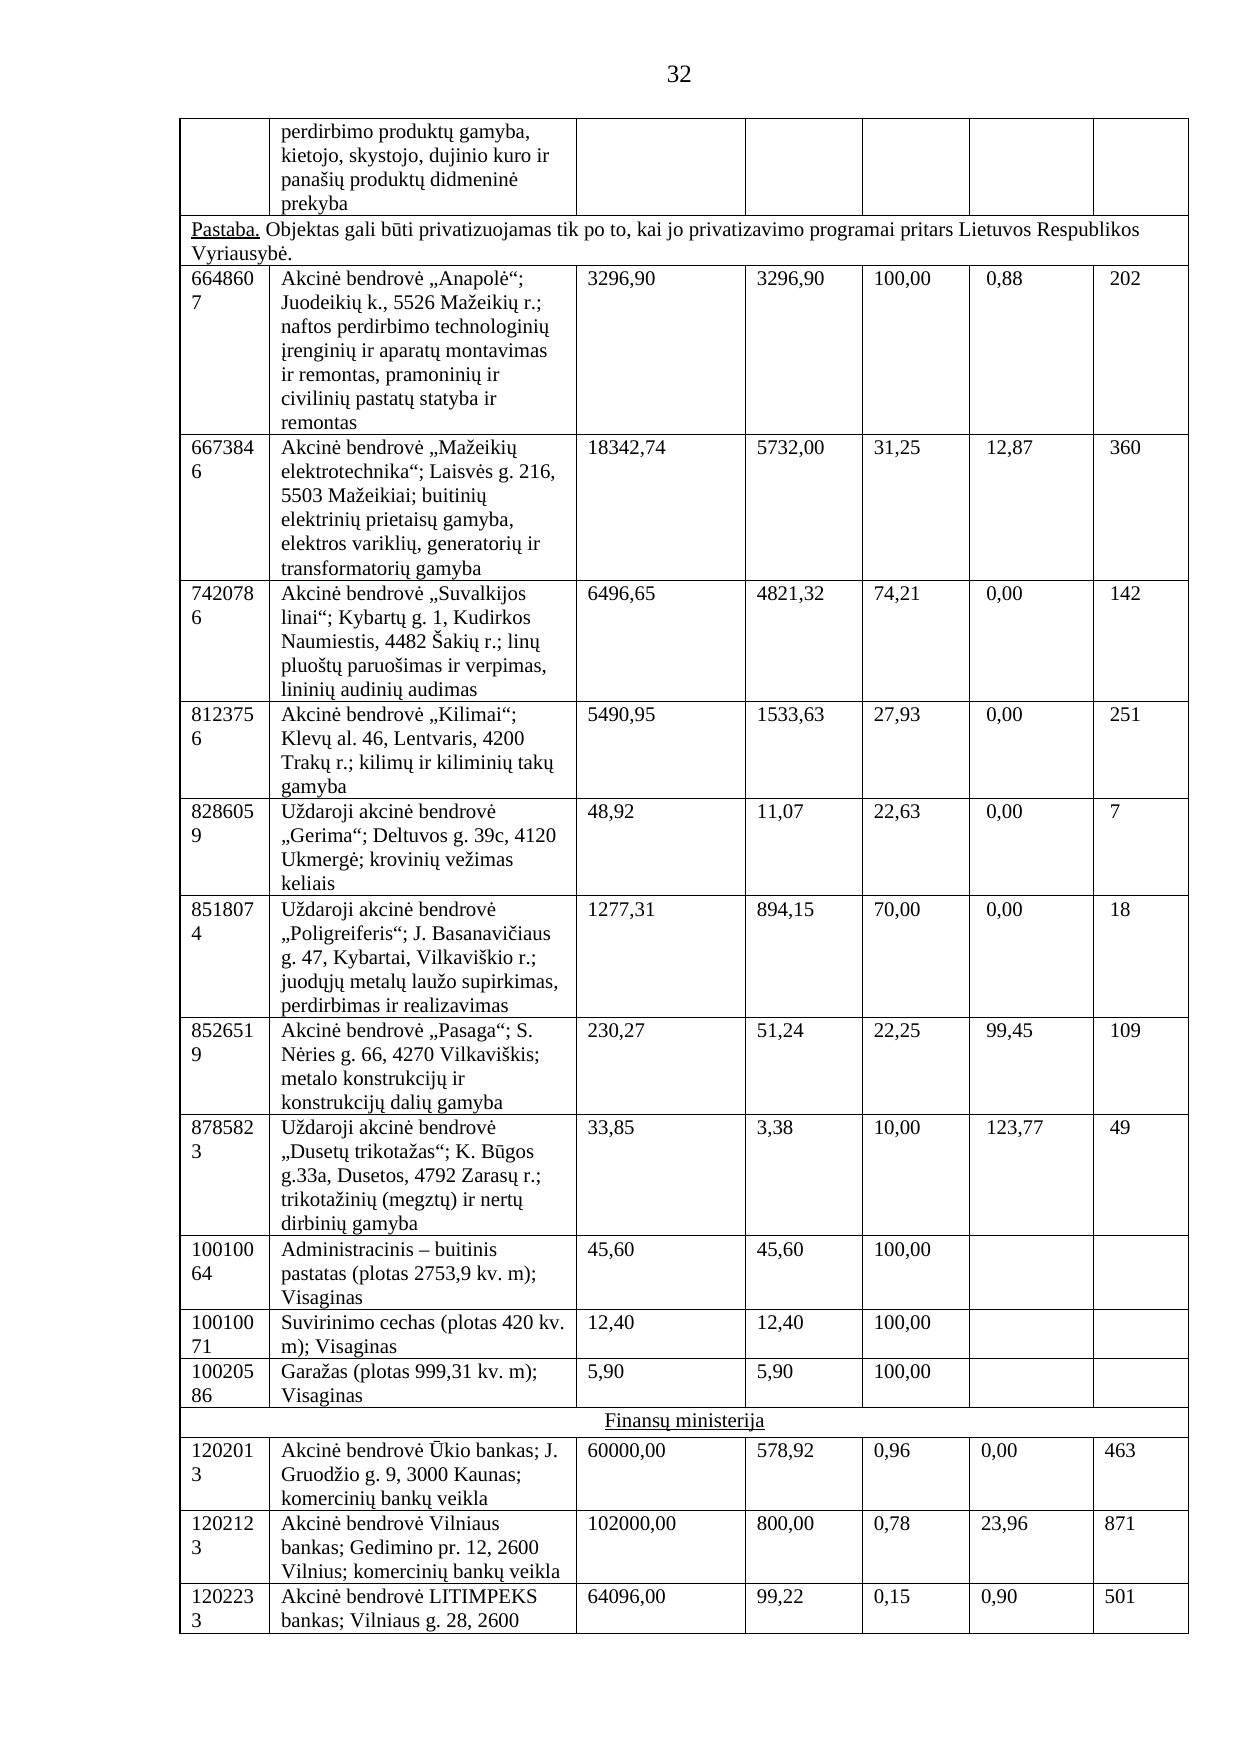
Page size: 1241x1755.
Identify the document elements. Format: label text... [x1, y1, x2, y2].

table_cell 10,00 [863, 1115, 969, 1235]
table_cell [1189, 434, 1198, 579]
table_cell [181, 119, 269, 215]
table_cell 64096,00 [577, 1584, 745, 1632]
table_cell 5,90 [746, 1359, 862, 1407]
table_cell 1202013 [181, 1438, 269, 1510]
table_cell 99,45 [970, 1018, 1093, 1114]
table_cell 10020586 [181, 1359, 269, 1407]
table_cell [970, 119, 1093, 215]
table_cell Akcinė bendrovė „Kilimai“; Klevų al. 46, Lentvaris, 4200 Trakų r.; kilimų ir kiliminių takų gamyba [270, 702, 576, 798]
table_cell [970, 1310, 1093, 1358]
table_cell 0,00 [970, 799, 1093, 895]
table_cell 3,38 [746, 1115, 862, 1235]
table_cell 8785823 [181, 1115, 269, 1235]
table_cell 8518074 [181, 896, 269, 1017]
table_cell Uždaroji akcinė bendrovė „Gerima“; Deltuvos g. 39c, 4120 Ukmergė; krovinių vežimas keliais [270, 799, 576, 895]
table_cell 100,00 [863, 1310, 969, 1358]
table_cell 31,25 [863, 435, 969, 579]
table_cell [1094, 1310, 1188, 1358]
table_cell [1189, 1437, 1198, 1510]
table_cell [1189, 1510, 1198, 1583]
table_cell [1189, 701, 1198, 798]
table_cell 51,24 [746, 1018, 862, 1114]
table_cell [1189, 265, 1198, 434]
table_cell 100,00 [863, 1359, 969, 1407]
table_cell Administracinis – buitinis pastatas (plotas 2753,9 kv. m); Visaginas [270, 1236, 576, 1309]
table_cell [1189, 1235, 1198, 1309]
table_cell 0,88 [970, 266, 1093, 434]
table_cell 18 [1094, 896, 1188, 1017]
table_cell 74,21 [863, 581, 969, 701]
table_cell 8526519 [181, 1018, 269, 1114]
table_cell 6648607 [181, 266, 269, 434]
table_cell [577, 119, 745, 215]
table_cell Akcinė bendrovė „Suvalkijos linai“; Kybartų g. 1, Kudirkos Naumiestis, 4482 Šakių r.; linų pluoštų paruošimas ir verpimas, lininių audinių audimas [270, 581, 576, 701]
table_cell [746, 119, 862, 215]
table_cell [863, 119, 969, 215]
table_cell 230,27 [577, 1018, 745, 1114]
table_cell 501 [1094, 1584, 1188, 1632]
table_cell 22,63 [863, 799, 969, 895]
table_cell [1094, 1359, 1188, 1407]
table_cell 142 [1094, 581, 1188, 701]
table_cell Akcinė bendrovė LITIMPEKS bankas; Vilniaus g. 28, 2600 [270, 1584, 576, 1632]
table_cell 5732,00 [746, 435, 862, 579]
table_cell [1189, 1309, 1198, 1358]
table_cell [970, 1236, 1093, 1309]
table_cell 800,00 [746, 1511, 862, 1583]
table_cell 1202123 [181, 1511, 269, 1583]
table_cell 102000,00 [577, 1511, 745, 1583]
table_cell 0,00 [970, 896, 1093, 1017]
table_cell 5490,95 [577, 702, 745, 798]
table_cell 27,93 [863, 702, 969, 798]
table_cell 0,00 [970, 702, 1093, 798]
table_cell 5,90 [577, 1359, 745, 1407]
table_cell [1189, 580, 1198, 701]
table_cell 18342,74 [577, 435, 745, 579]
table_cell Akcinė bendrovė „Mažeikių elektrotechnika“; Laisvės g. 216, 5503 Mažeikiai; buitinių elektrinių prietaisų gamyba, elektros variklių, generatorių ir transformatorių gamyba [270, 435, 576, 579]
table_cell [1189, 118, 1198, 215]
table_cell 1202233 [181, 1584, 269, 1632]
table_cell 251 [1094, 702, 1188, 798]
table_cell perdirbimo produktų gamyba, kietojo, skystojo, dujinio kuro ir panašių produktų didmeninė prekyba [270, 119, 576, 215]
table_cell Pastaba. Objektas gali būti privatizuojamas tik po to, kai jo privatizavimo programai pritars Lietuvos Respublikos Vyriausybė. [181, 216, 1188, 264]
table_cell [1189, 798, 1198, 895]
table_cell 22,25 [863, 1018, 969, 1114]
table_cell [1189, 1358, 1198, 1407]
table_cell [970, 1359, 1093, 1407]
table_cell 0,00 [970, 581, 1093, 701]
table_cell 0,78 [863, 1511, 969, 1583]
table_cell 7 [1094, 799, 1188, 895]
table_cell 100,00 [863, 266, 969, 434]
table_cell [1189, 895, 1198, 1017]
table_cell 8123756 [181, 702, 269, 798]
table_cell Garažas (plotas 999,31 kv. m); Visaginas [270, 1359, 576, 1407]
table_cell 70,00 [863, 896, 969, 1017]
table_cell [1094, 119, 1188, 215]
table_cell 8286059 [181, 799, 269, 895]
table_cell [1189, 1583, 1198, 1632]
table_cell 3296,90 [577, 266, 745, 434]
table_cell Uždaroji akcinė bendrovė „Poligreiferis“; J. Basanavičiaus g. 47, Kybartai, Vilkaviškio r.; juodųjų metalų laužo supirkimas, perdirbimas ir realizavimas [270, 896, 576, 1017]
table_cell 871 [1094, 1511, 1188, 1583]
table_cell 11,07 [746, 799, 862, 895]
table_cell 3296,90 [746, 266, 862, 434]
table_cell 109 [1094, 1018, 1188, 1114]
table_cell 100,00 [863, 1236, 969, 1309]
table_cell 10010064 [181, 1236, 269, 1309]
table_cell 12,40 [746, 1310, 862, 1358]
table_cell 0,90 [970, 1584, 1093, 1632]
table_cell [1189, 1407, 1198, 1437]
table_cell Uždaroji akcinė bendrovė „Dusetų trikotažas“; K. Būgos g.33a, Dusetos, 4792 Zarasų r.; trikotažinių (megztų) ir nertų dirbinių gamyba [270, 1115, 576, 1235]
table_cell 33,85 [577, 1115, 745, 1235]
table_cell 0,15 [863, 1584, 969, 1632]
table_cell Akcinė bendrovė „Anapolė“; Juodeikių k., 5526 Mažeikių r.; naftos perdirbimo technologinių įrenginių ir aparatų montavimas ir remontas, pramoninių ir civilinių pastatų statyba ir remontas [270, 266, 576, 434]
table_cell [1094, 1236, 1188, 1309]
table_cell 0,00 [970, 1438, 1093, 1510]
table_cell 1533,63 [746, 702, 862, 798]
table_cell 1277,31 [577, 896, 745, 1017]
table_cell Akcinė bendrovė „Pasaga“; S. Nėries g. 66, 4270 Vilkaviškis; metalo konstrukcijų ir konstrukcijų dalių gamyba [270, 1018, 576, 1114]
table_cell Finansų ministerija [181, 1408, 1188, 1437]
table_cell 6496,65 [577, 581, 745, 701]
table_cell 7420786 [181, 581, 269, 701]
table_cell 578,92 [746, 1438, 862, 1510]
table_cell 99,22 [746, 1584, 862, 1632]
table_cell Suvirinimo cechas (plotas 420 kv. m); Visaginas [270, 1310, 576, 1358]
table_cell 10010071 [181, 1310, 269, 1358]
table_cell 4821,32 [746, 581, 862, 701]
table_cell 12,40 [577, 1310, 745, 1358]
table_cell Akcinė bendrovė Ūkio bankas; J. Gruodžio g. 9, 3000 Kaunas; komercinių bankų veikla [270, 1438, 576, 1510]
table_cell 360 [1094, 435, 1188, 579]
table_cell 49 [1094, 1115, 1188, 1235]
table_cell 6673846 [181, 435, 269, 579]
table_cell 12,87 [970, 435, 1093, 579]
table_cell [1189, 1017, 1198, 1114]
table_cell 202 [1094, 266, 1188, 434]
table_cell [1189, 215, 1198, 264]
table_cell 45,60 [577, 1236, 745, 1309]
table_cell 60000,00 [577, 1438, 745, 1510]
table_cell 123,77 [970, 1115, 1093, 1235]
table_cell Akcinė bendrovė Vilniaus bankas; Gedimino pr. 12, 2600 Vilnius; komercinių bankų veikla [270, 1511, 576, 1583]
table_cell 48,92 [577, 799, 745, 895]
table_cell 463 [1094, 1438, 1188, 1510]
table_cell 23,96 [970, 1511, 1093, 1583]
table_cell 894,15 [746, 896, 862, 1017]
table_cell 45,60 [746, 1236, 862, 1309]
table_cell 0,96 [863, 1438, 969, 1510]
table_cell [1189, 1114, 1198, 1235]
